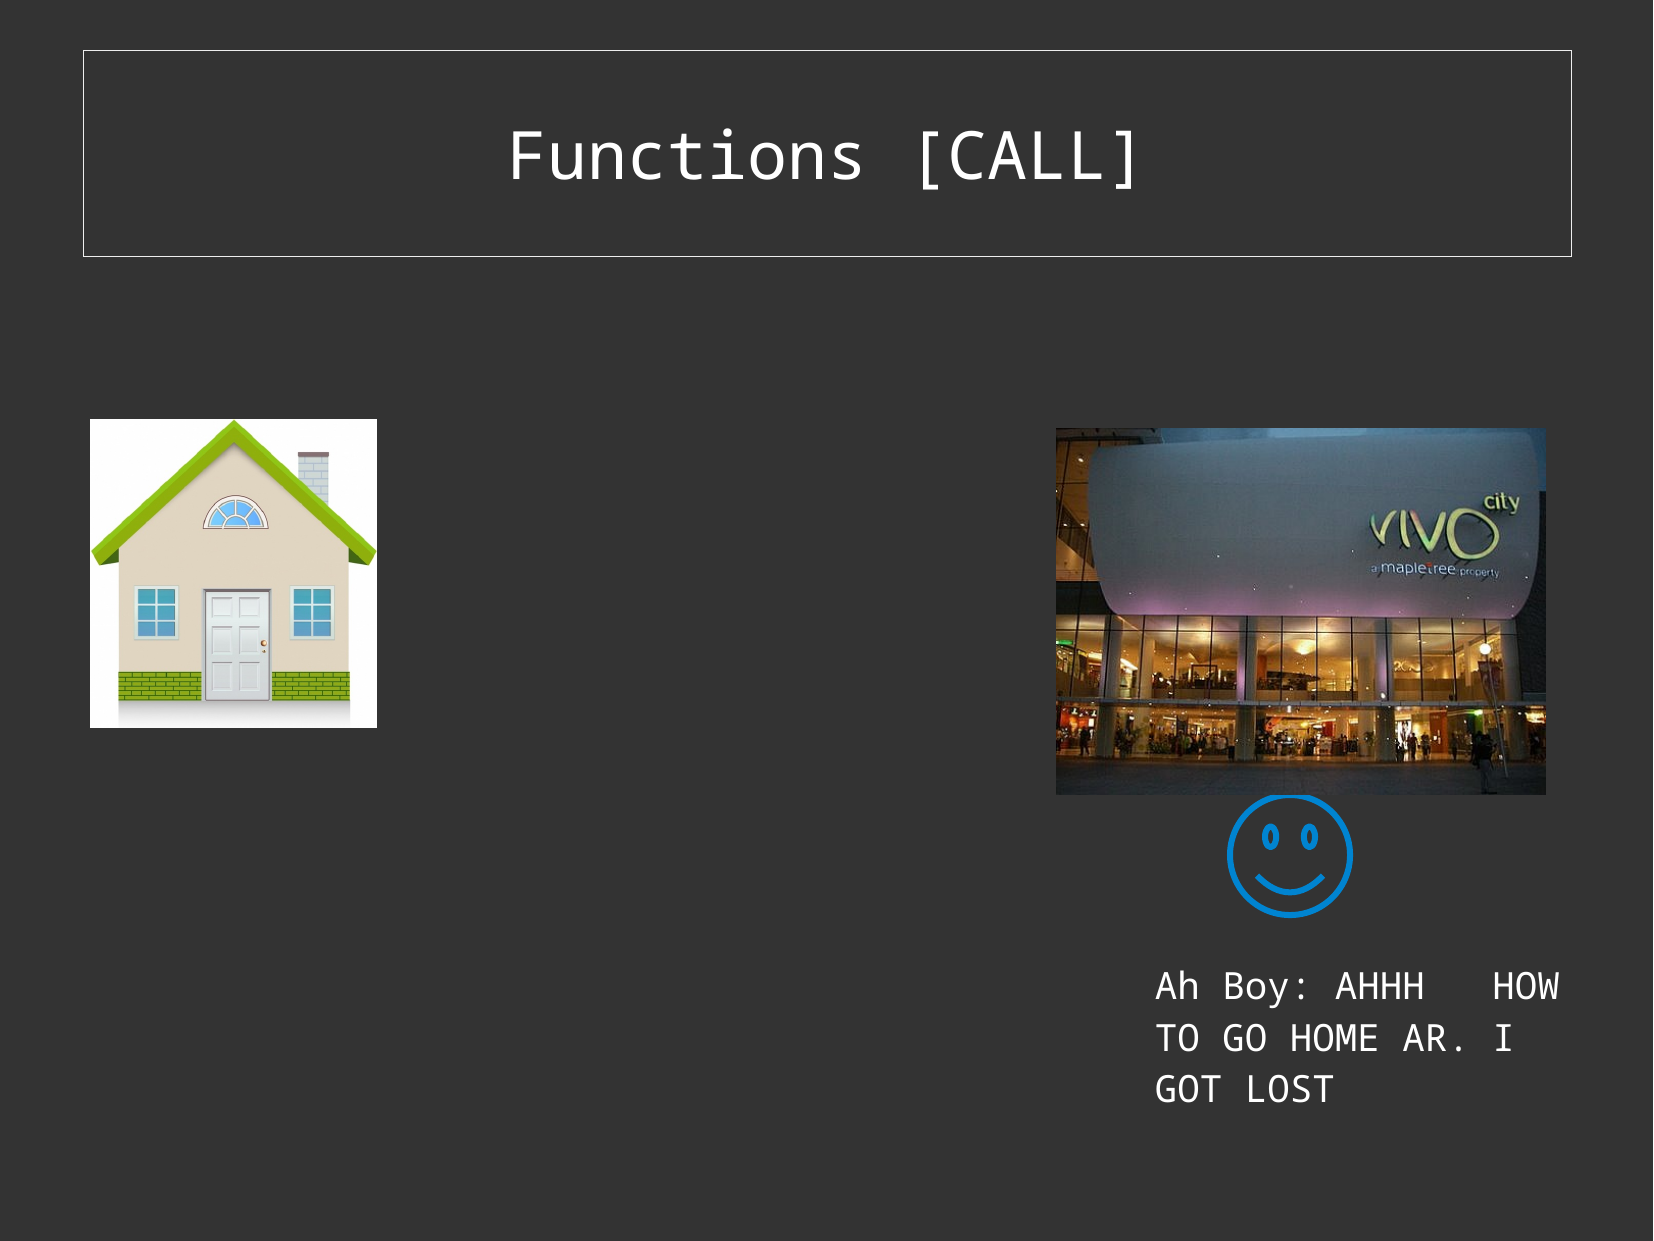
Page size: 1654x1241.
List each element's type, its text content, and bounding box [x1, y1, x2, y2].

picture [1056, 428, 1546, 796]
picture [90, 419, 377, 728]
text_box Functions [CALL] [83, 50, 1572, 257]
text_box Ah Boy: AHHH HOW TO GO HOME AR. I GOT LOST [1140, 952, 1591, 1081]
